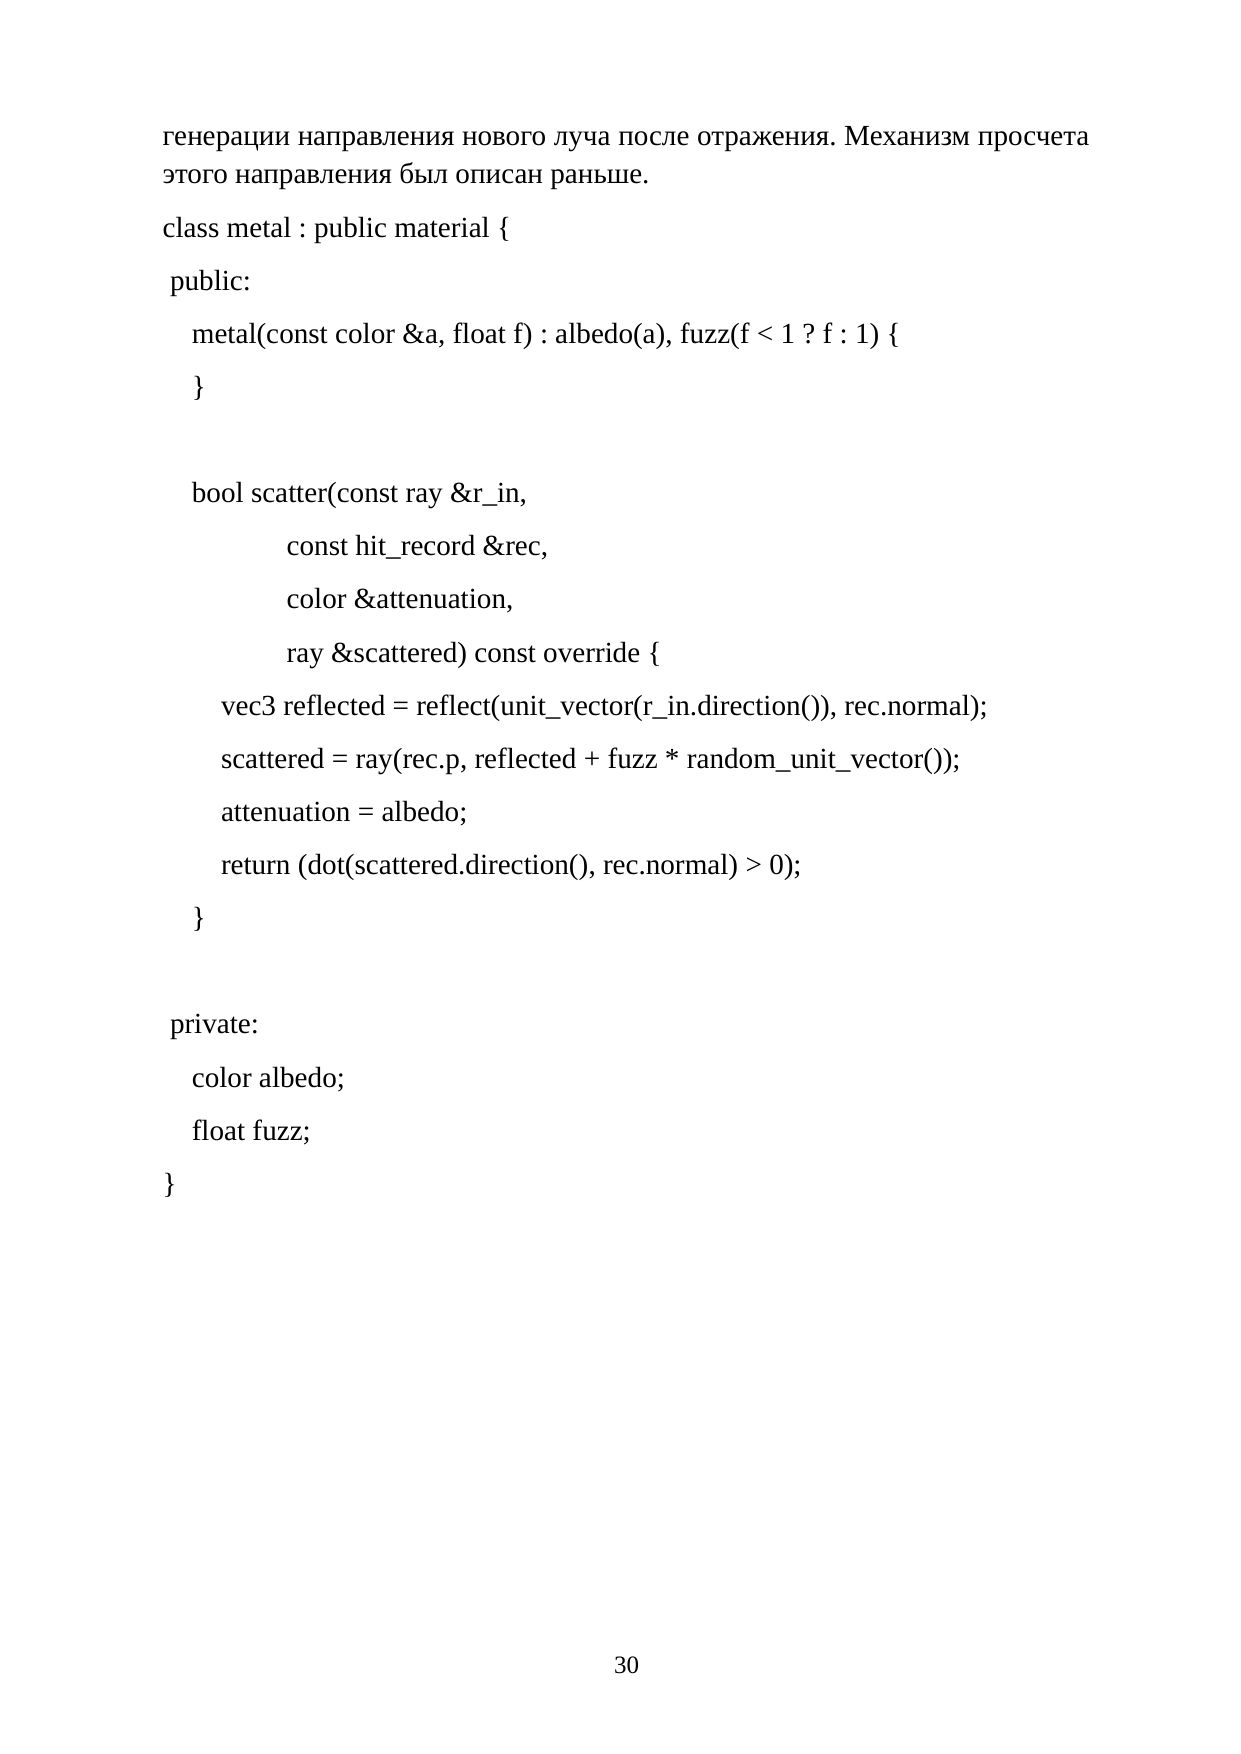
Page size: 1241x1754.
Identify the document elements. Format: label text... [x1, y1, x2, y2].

text } [162, 369, 1090, 403]
text } [162, 900, 1090, 934]
text public: [162, 263, 1090, 296]
text bool scatter(const ray &r_in, [162, 475, 1090, 509]
text return (dot(scattered.direction(), rec.normal) > 0); [162, 847, 1090, 881]
text color albedo; [162, 1060, 1090, 1093]
text float fuzz; [162, 1113, 1090, 1146]
text private: [162, 1007, 1090, 1040]
text const hit_record &rec, [162, 528, 1090, 562]
text ray &scattered) const override { [162, 635, 1090, 668]
text class metal : public material { [162, 210, 1090, 243]
text генерации направления нового луча после отражения. Механизм просчета этого направления был описан раньше. [162, 118, 1090, 190]
text color &attenuation, [162, 582, 1090, 615]
text scattered = ray(rec.p, reflected + fuzz * random_unit_vector()); [162, 741, 1090, 774]
text } [162, 1166, 1090, 1199]
text metal(const color &a, float f) : albedo(a), fuzz(f < 1 ? f : 1) { [162, 316, 1090, 349]
text vec3 reflected = reflect(unit_vector(r_in.direction()), rec.normal); [162, 688, 1090, 721]
text attenuation = albedo; [162, 794, 1090, 828]
